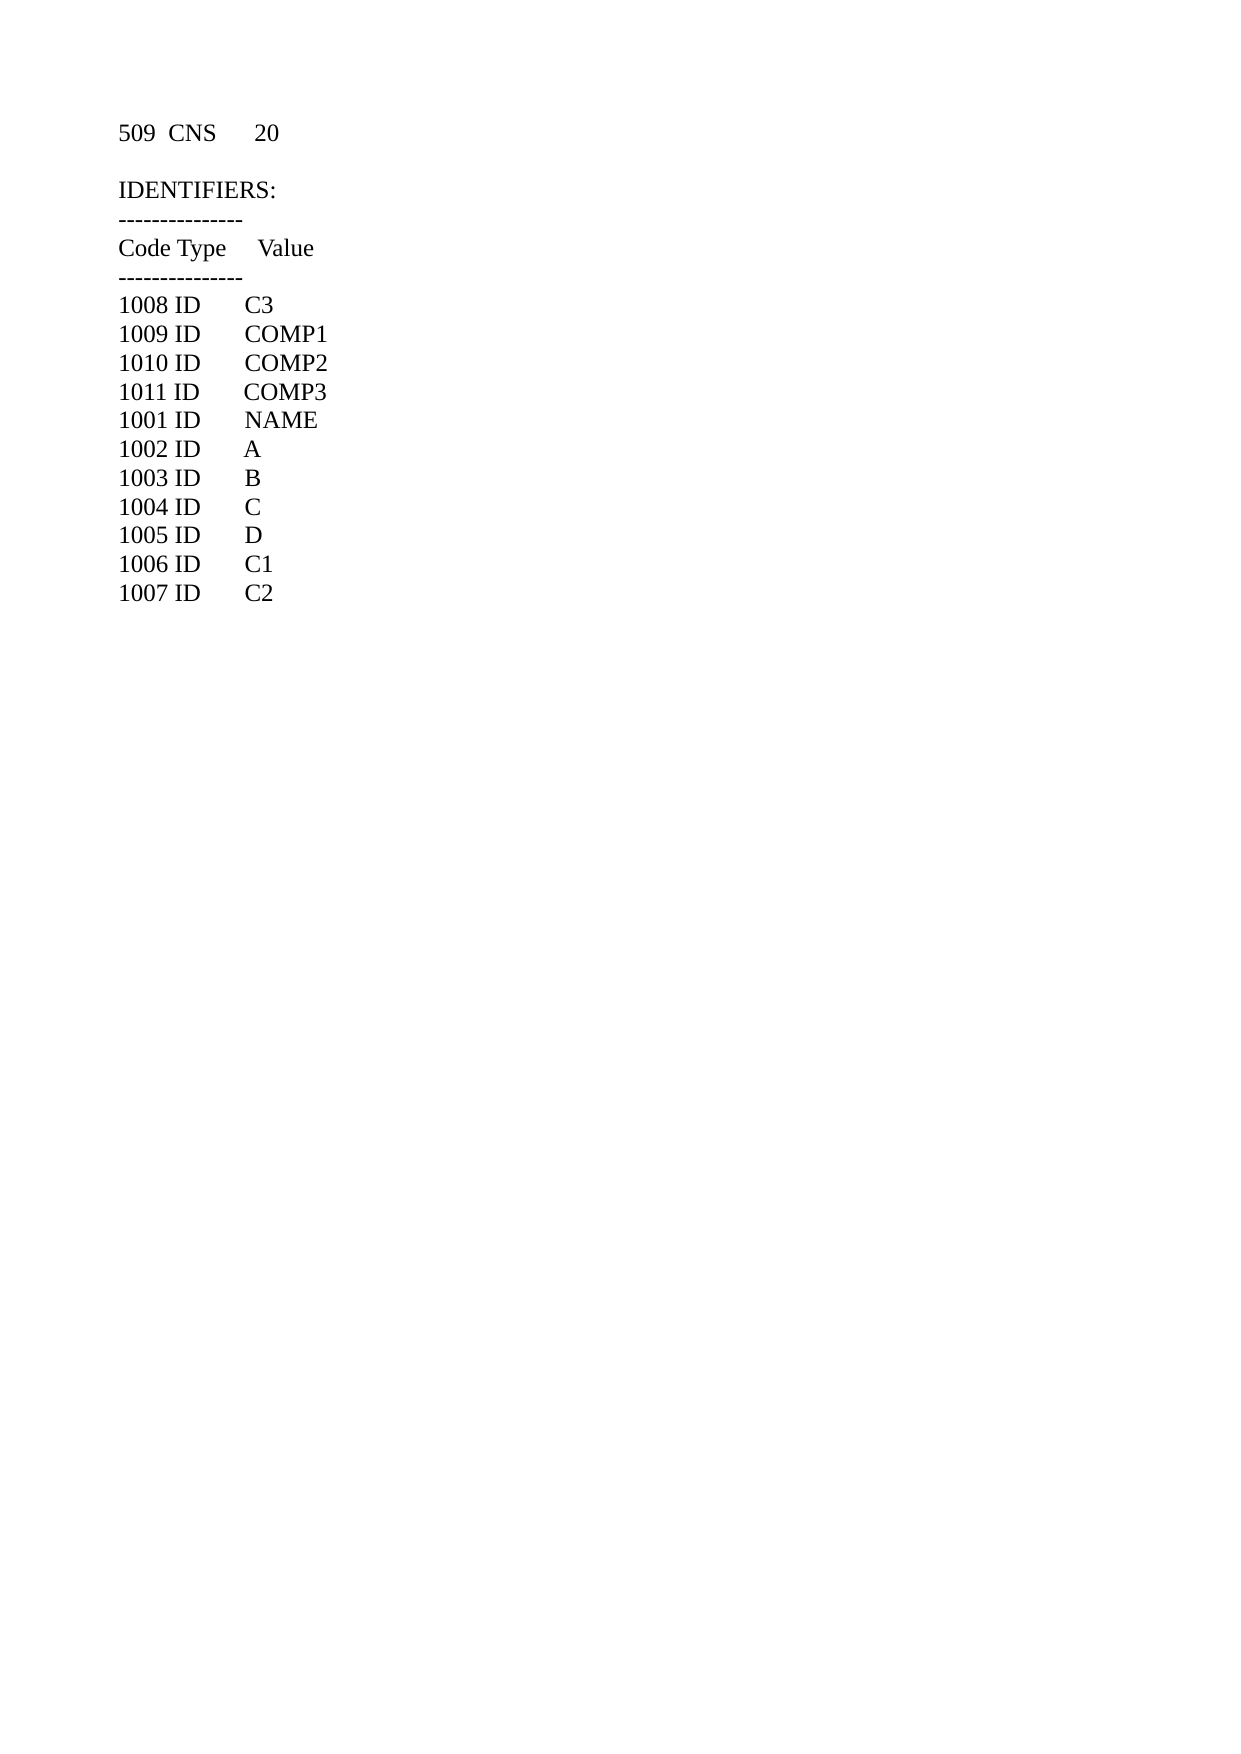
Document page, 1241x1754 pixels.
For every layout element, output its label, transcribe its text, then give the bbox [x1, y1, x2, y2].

text --------------- [118, 204, 1122, 233]
text 509 CNS 20 [118, 118, 1122, 147]
text IDENTIFIERS: [118, 176, 1122, 204]
text --------------- [118, 262, 1122, 291]
text 1003 ID B [118, 463, 1122, 492]
text 1010 ID COMP2 [118, 348, 1122, 377]
text 1002 ID A [118, 434, 1122, 463]
text 1006 ID C1 [118, 549, 1122, 578]
text Code Type Value [118, 233, 1122, 262]
text 1001 ID NAME [118, 406, 1122, 434]
text 1011 ID COMP3 [118, 377, 1122, 406]
text 1009 ID COMP1 [118, 319, 1122, 348]
text 1008 ID C3 [118, 291, 1122, 319]
text 1007 ID C2 [118, 578, 1122, 607]
text 1005 ID D [118, 521, 1122, 549]
text 1004 ID C [118, 492, 1122, 521]
